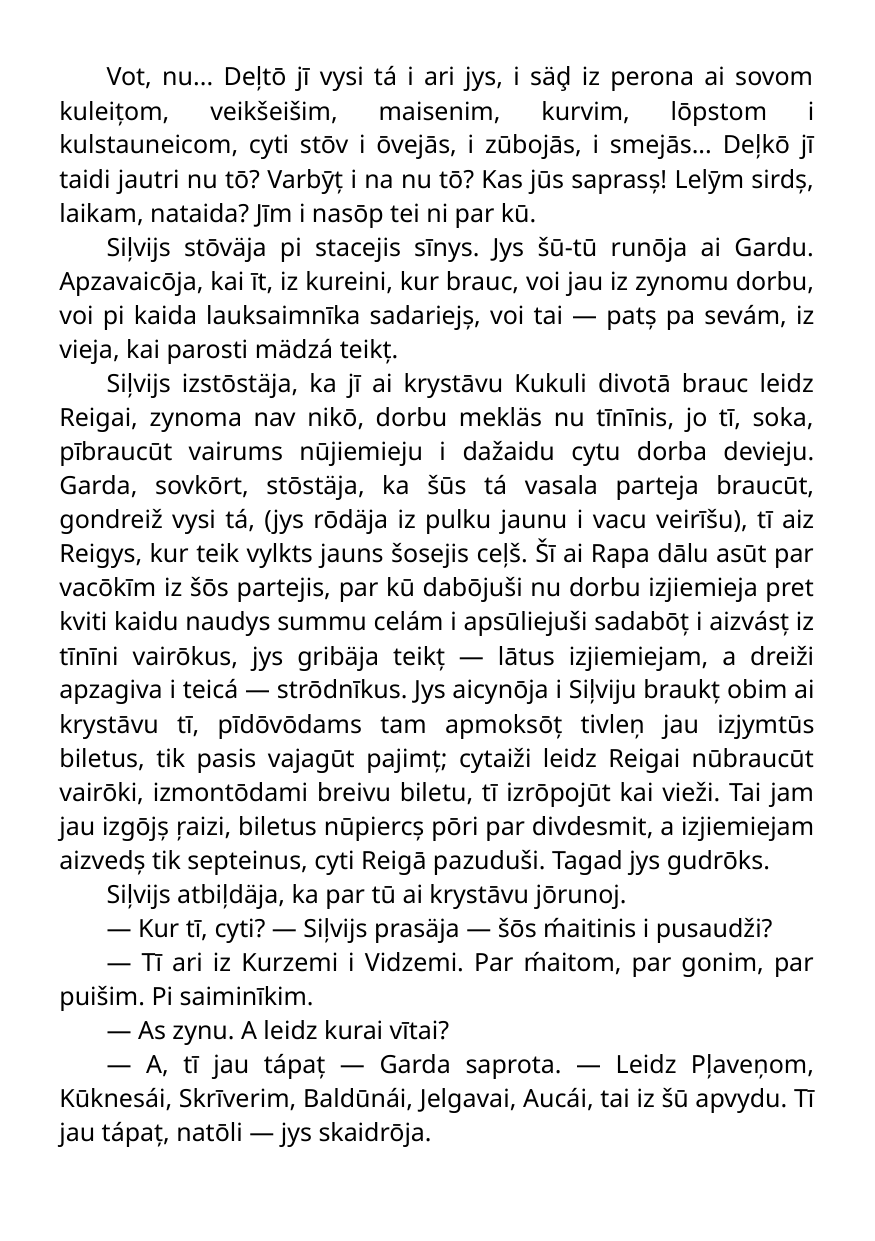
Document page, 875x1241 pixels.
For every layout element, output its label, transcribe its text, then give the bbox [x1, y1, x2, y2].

text — A, tī jau tápaț — Garda saprota. — Leidz Pļaveņom, Kūknesái, Skrīverim, Baldūnái, Jelgavai, Aucái, tai iz šū apvydu. Tī jau tápaț, natōli — jys skaidrōja. [59, 1047, 815, 1149]
text Siļvijs izstōstäja, ka jī ai krystāvu Kukuli divotā brauc leidz Reigai, zynoma nav nikō, dorbu mekläs nu tīnīnis, jo tī, soka, pībraucūt vairums nūjiemieju i dažaidu cytu dorba devieju. Garda, sovkōrt, stōstäja, ka šūs tá vasala parteja braucūt, gondreiž vysi tá, (jys rōdäja iz pulku jaunu i vacu veirīšu), tī aiz Reigys, kur teik vylkts jauns šosejis ceļš. Šī ai Rapa dālu asūt par vacōkīm iz šōs partejis, par kū dabōjuši nu dorbu izjiemieja pret kviti kaidu naudys summu celám i apsūliejuši sadabōț i aizvásț iz tīnīni vairōkus, jys gribäja teikț — lātus izjiemiejam, a dreiži apzagiva i teicá — strōdnīkus. Jys aicynōja i Siļviju braukț obim ai krystāvu tī, pīdōvōdams tam apmoksōț tivleņ jau izjymtūs biletus, tik pasis vajagūt pajimț; cytaiži leidz Reigai nūbraucūt vairōki, izmontōdami breivu biletu, tī izrōpojūt kai vieži. Tai jam jau izgōjș ŗaizi, biletus nūpiercș pōri par divdesmit, a izjiemiejam aizvedș tik septeinus, cyti Reigā pazuduši. Tagad jys gudrōks. [59, 366, 815, 877]
text — Tī ari iz Kurzemi i Vidzemi. Par ḿaitom, par gonim, par puišim. Pi saiminīkim. [59, 945, 815, 1013]
text Siļvijs stōväja pi stacejis sīnys. Jys šū-tū runōja ai Gardu. Apzavaicōja, kai īt, iz kureini, kur brauc, voi jau iz zynomu dorbu, voi pi kaida lauksaimnīka sadariejș, voi tai — patș pa sevám, iz vieja, kai parosti mädzá teikț. [59, 229, 815, 366]
text — Kur tī, cyti? — Siļvijs prasäja — šōs ḿaitinis i pusaudži? [59, 911, 815, 945]
text Vot, nu... Deļtō jī vysi tá i ari jys, i säḑ iz perona ai sovom kuleițom, veikšeišim, maisenim, kurvim, lōpstom i kulstauneicom, cyti stōv i ōvejās, i zūbojās, i smejās... Deļkō jī taidi jautri nu tō? Varbȳț i na nu tō? Kas jūs saprasș! Lelȳm sirdș, laikam, nataida? Jīm i nasōp tei ni par kū. [59, 59, 815, 229]
text Siļvijs atbiļdäja, ka par tū ai krystāvu jōrunoj. [59, 877, 815, 911]
text — As zynu. A leidz kurai vītai? [59, 1013, 815, 1047]
